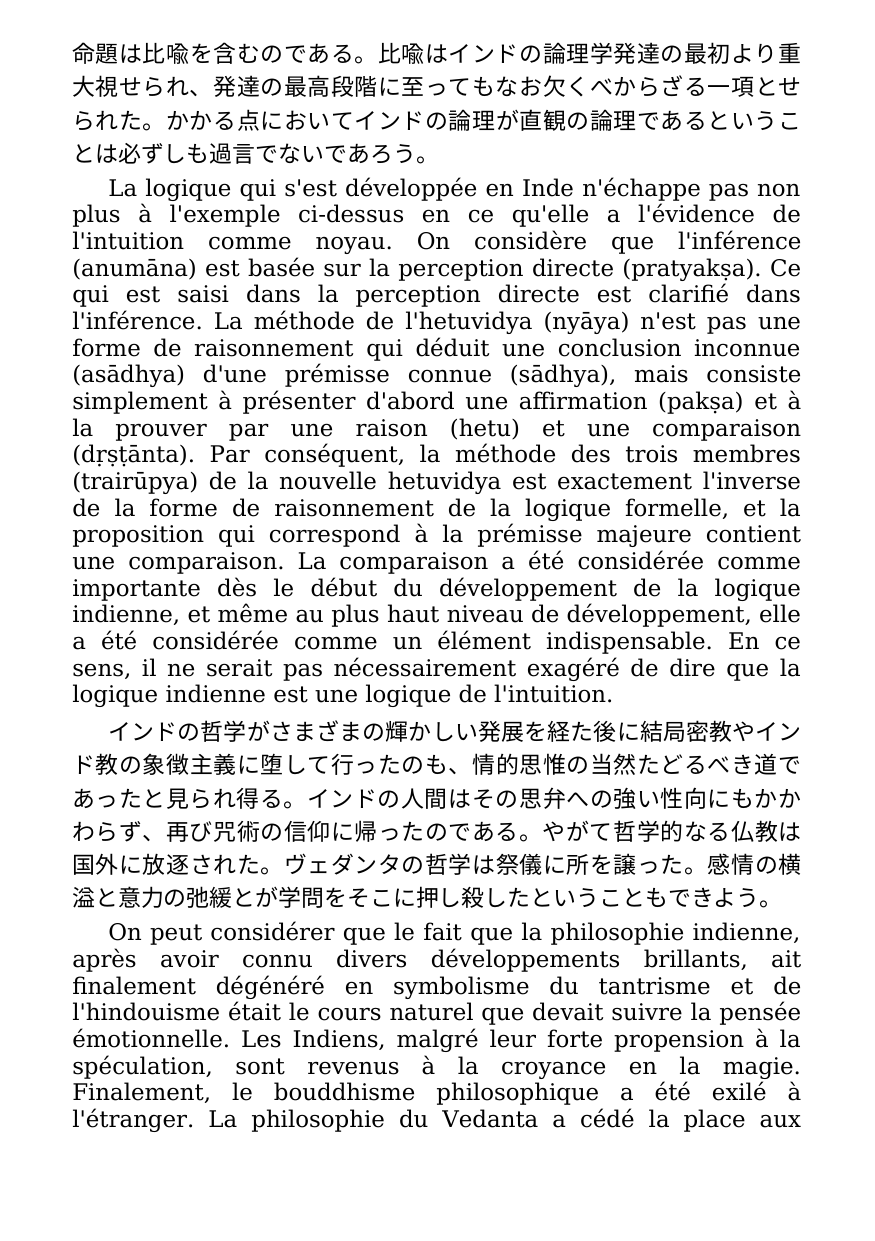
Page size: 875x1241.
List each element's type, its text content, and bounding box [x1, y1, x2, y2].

text La logique qui s'est développée en Inde n'échappe pas non plus à l'exemple ci-dessus en ce qu'elle a l'évidence de l'intuition comme noyau. On considère que l'inférence (anumāna) est basée sur la perception directe (pratyakṣa). Ce qui est saisi dans la perception directe est clarifié dans l'inférence. La méthode de l'hetuvidya (nyāya) n'est pas une forme de raisonnement qui déduit une conclusion inconnue (asādhya) d'une prémisse connue (sādhya), mais consiste simplement à présenter d'abord une affirmation (pakṣa) et à la prouver par une raison (hetu) et une comparaison (dṛṣṭānta). Par conséquent, la méthode des trois membres (trairūpya) de la nouvelle hetuvidya est exactement l'inverse de la forme de raisonnement de la logique formelle, et la proposition qui correspond à la prémisse majeure contient une comparaison. La comparaison a été considérée comme importante dès le début du développement de la logique indienne, et même au plus haut niveau de développement, elle a été considérée comme un élément indispensable. En ce sens, il ne serait pas nécessairement exagéré de dire que la logique indienne est une logique de l'intuition. [72, 175, 802, 708]
text On peut considérer que le fait que la philosophie indienne, après avoir connu divers développements brillants, ait finalement dégénéré en symbolisme du tantrisme et de l'hindouisme était le cours naturel que devait suivre la pensée émotionnelle. Les Indiens, malgré leur forte propension à la spéculation, sont revenus à la croyance en la magie. Finalement, le bouddhisme philosophique a été exilé à l'étranger. La philosophie du Vedanta a cédé la place aux [72, 919, 802, 1133]
text 命題は比喩を含むのである。比喩はインドの論理学発達の最初より重大視せられ、発達の最高段階に至ってもなお欠くべからざる一項とせられた。かかる点においてインドの論理が直観の論理であるということは必ずしも過言でないであろう。 [72, 36, 802, 169]
text インドの哲学がさまざまの輝かしい発展を経た後に結局密教やインド教の象徴主義に堕して行ったのも、情的思惟の当然たどるべき道であったと見られ得る。インドの人間はその思弁への強い性向にもかかわらず、再び咒術の信仰に帰ったのである。やがて哲学的なる仏教は国外に放逐された。ヴェダンタの哲学は祭儀に所を譲った。感情の横溢と意力の弛緩とが学問をそこに押し殺したということもできよう。 [72, 714, 802, 913]
